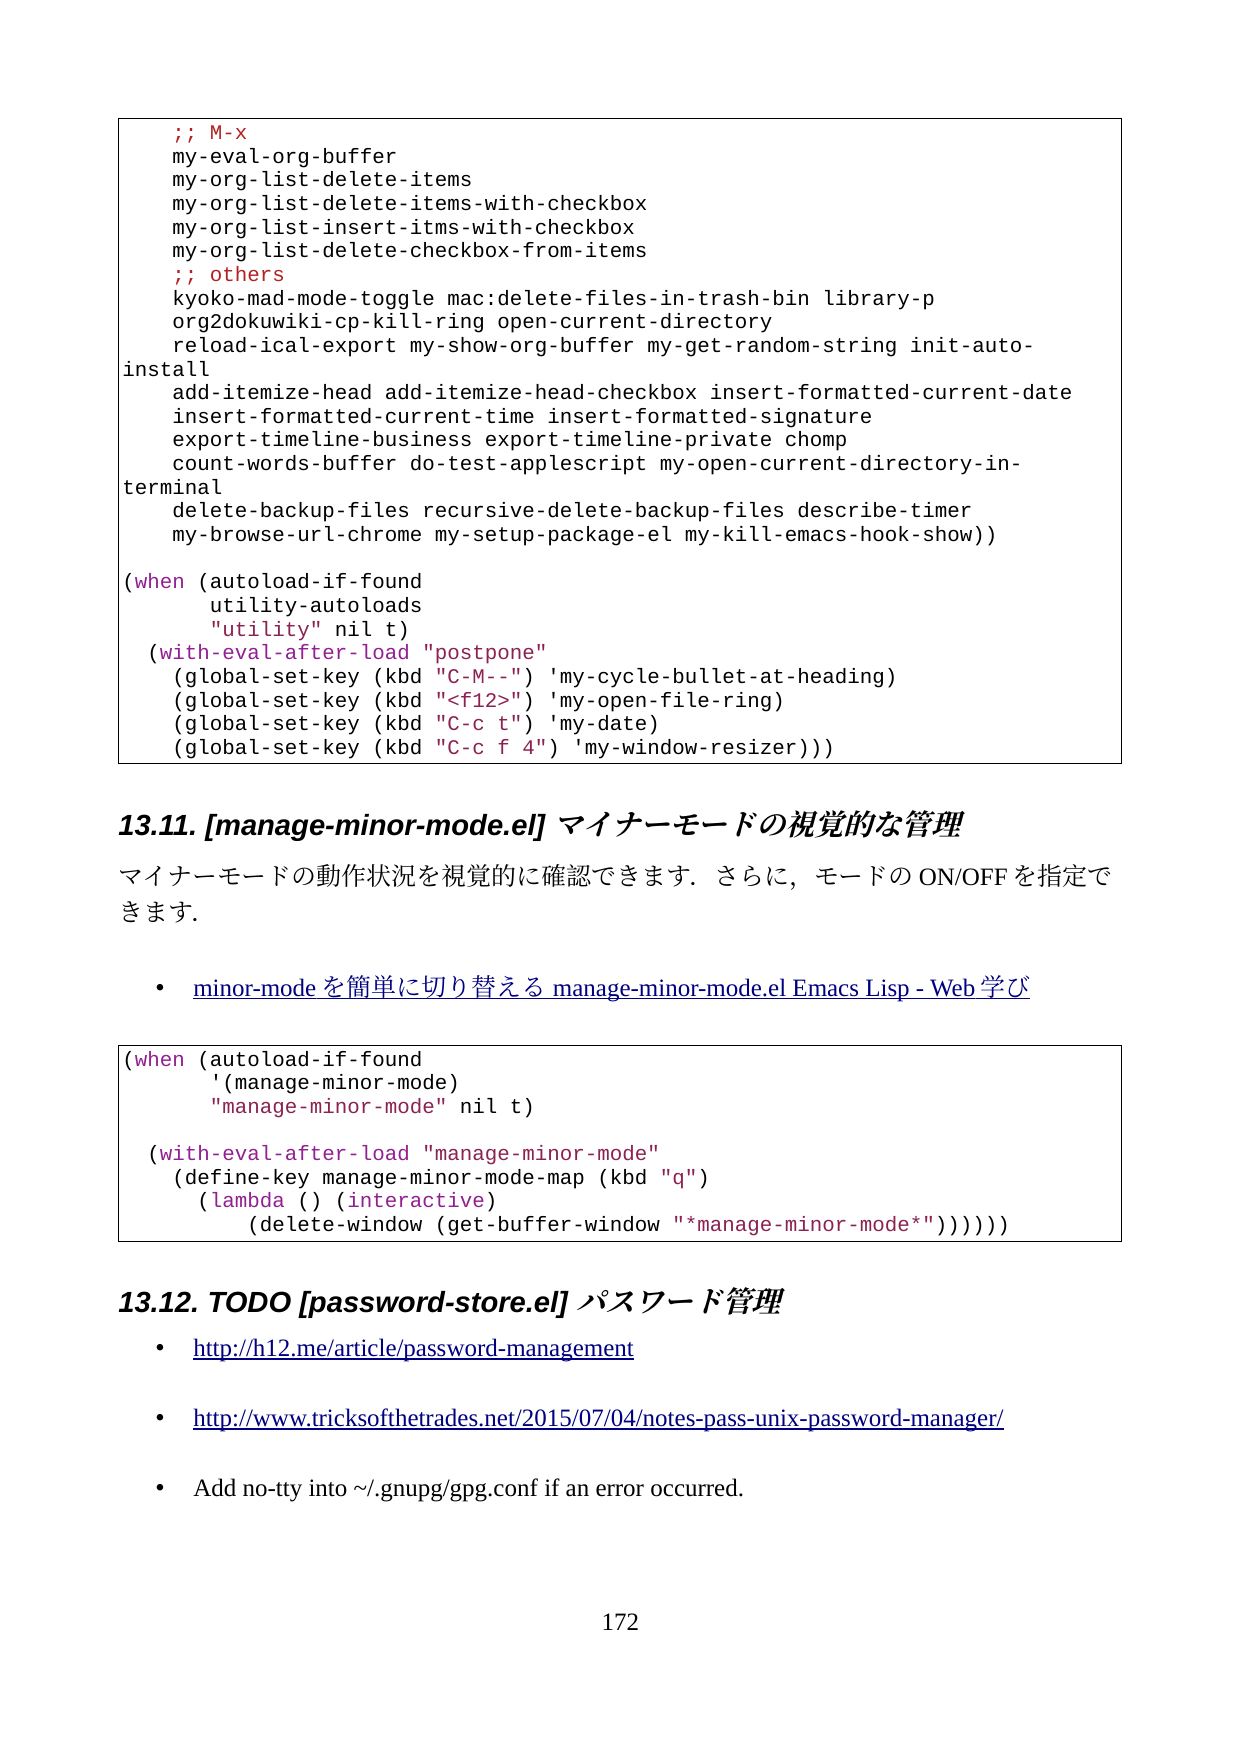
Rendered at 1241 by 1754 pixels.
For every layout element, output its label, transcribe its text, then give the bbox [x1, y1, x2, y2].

text insert-formatted-current-time insert-formatted-signature [119, 402, 1121, 426]
text (delete-window (get-buffer-window "*manage-minor-mode*")))))) [119, 1210, 1121, 1241]
text (global-set-key (kbd "C-c f 4") 'my-window-resizer))) [119, 733, 1121, 763]
text my-browse-url-chrome my-setup-package-el my-kill-emacs-hook-show)) [119, 520, 1121, 544]
text ;; others [119, 260, 1121, 284]
text my-org-list-insert-itms-with-checkbox [119, 213, 1121, 236]
text "utility" nil t) [119, 615, 1121, 638]
list http://www.tricksofthetrades.net/2015/07/04/notes-pass-unix-password-manager/ [156, 1403, 1122, 1461]
text ;; M-x [119, 119, 1121, 142]
text org2dokuwiki-cp-kill-ring open-current-directory [119, 307, 1121, 331]
text "manage-minor-mode" nil t) [119, 1092, 1121, 1116]
text (define-key manage-minor-mode-map (kbd "q") [119, 1163, 1121, 1187]
list http://h12.me/article/password-management [156, 1333, 1122, 1391]
text kyoko-mad-mode-toggle mac:delete-files-in-trash-bin library-p [119, 284, 1121, 307]
text my-org-list-delete-checkbox-from-items [119, 236, 1121, 260]
subtitle [manage-minor-mode.el] マイナーモードの視覚的な管理 [118, 802, 1122, 844]
list Add no-tty into ~/.gnupg/gpg.conf if an error occurred. [156, 1473, 1122, 1531]
text export-timeline-business export-timeline-private chomp [119, 426, 1121, 449]
text my-org-list-delete-items [119, 165, 1121, 189]
text my-org-list-delete-items-with-checkbox [119, 189, 1121, 213]
text マイナーモードの動作状況を視覚的に確認できます．さらに，モードのON/OFFを指定できます． [118, 856, 1122, 957]
text delete-backup-files recursive-delete-backup-files describe-timer [119, 496, 1121, 520]
text (global-set-key (kbd "C-M--") 'my-cycle-bullet-at-heading) [119, 662, 1121, 686]
text utility-autoloads [119, 591, 1121, 615]
text (global-set-key (kbd "<f12>") 'my-open-file-ring) [119, 686, 1121, 709]
text (lambda () (interactive) [119, 1187, 1121, 1210]
text add-itemize-head add-itemize-head-checkbox insert-formatted-current-date [119, 378, 1121, 402]
text (when (autoload-if-found [119, 1046, 1121, 1068]
list minor-modeを簡単に切り替える manage-minor-mode.el Emacs Lisp - Web学び [156, 969, 1122, 1032]
subtitle TODO [password-store.el] パスワード管理 [118, 1279, 1122, 1321]
text my-eval-org-buffer [119, 142, 1121, 165]
text (with-eval-after-load "postpone" [119, 638, 1121, 662]
text count-words-buffer do-test-applescript my-open-current-directory-in-terminal [119, 449, 1121, 496]
text reload-ical-export my-show-org-buffer my-get-random-string init-auto-install [119, 331, 1121, 378]
text '(manage-minor-mode) [119, 1068, 1121, 1092]
text (when (autoload-if-found [119, 567, 1121, 591]
text (with-eval-after-load "manage-minor-mode" [119, 1139, 1121, 1163]
text (global-set-key (kbd "C-c t") 'my-date) [119, 709, 1121, 733]
